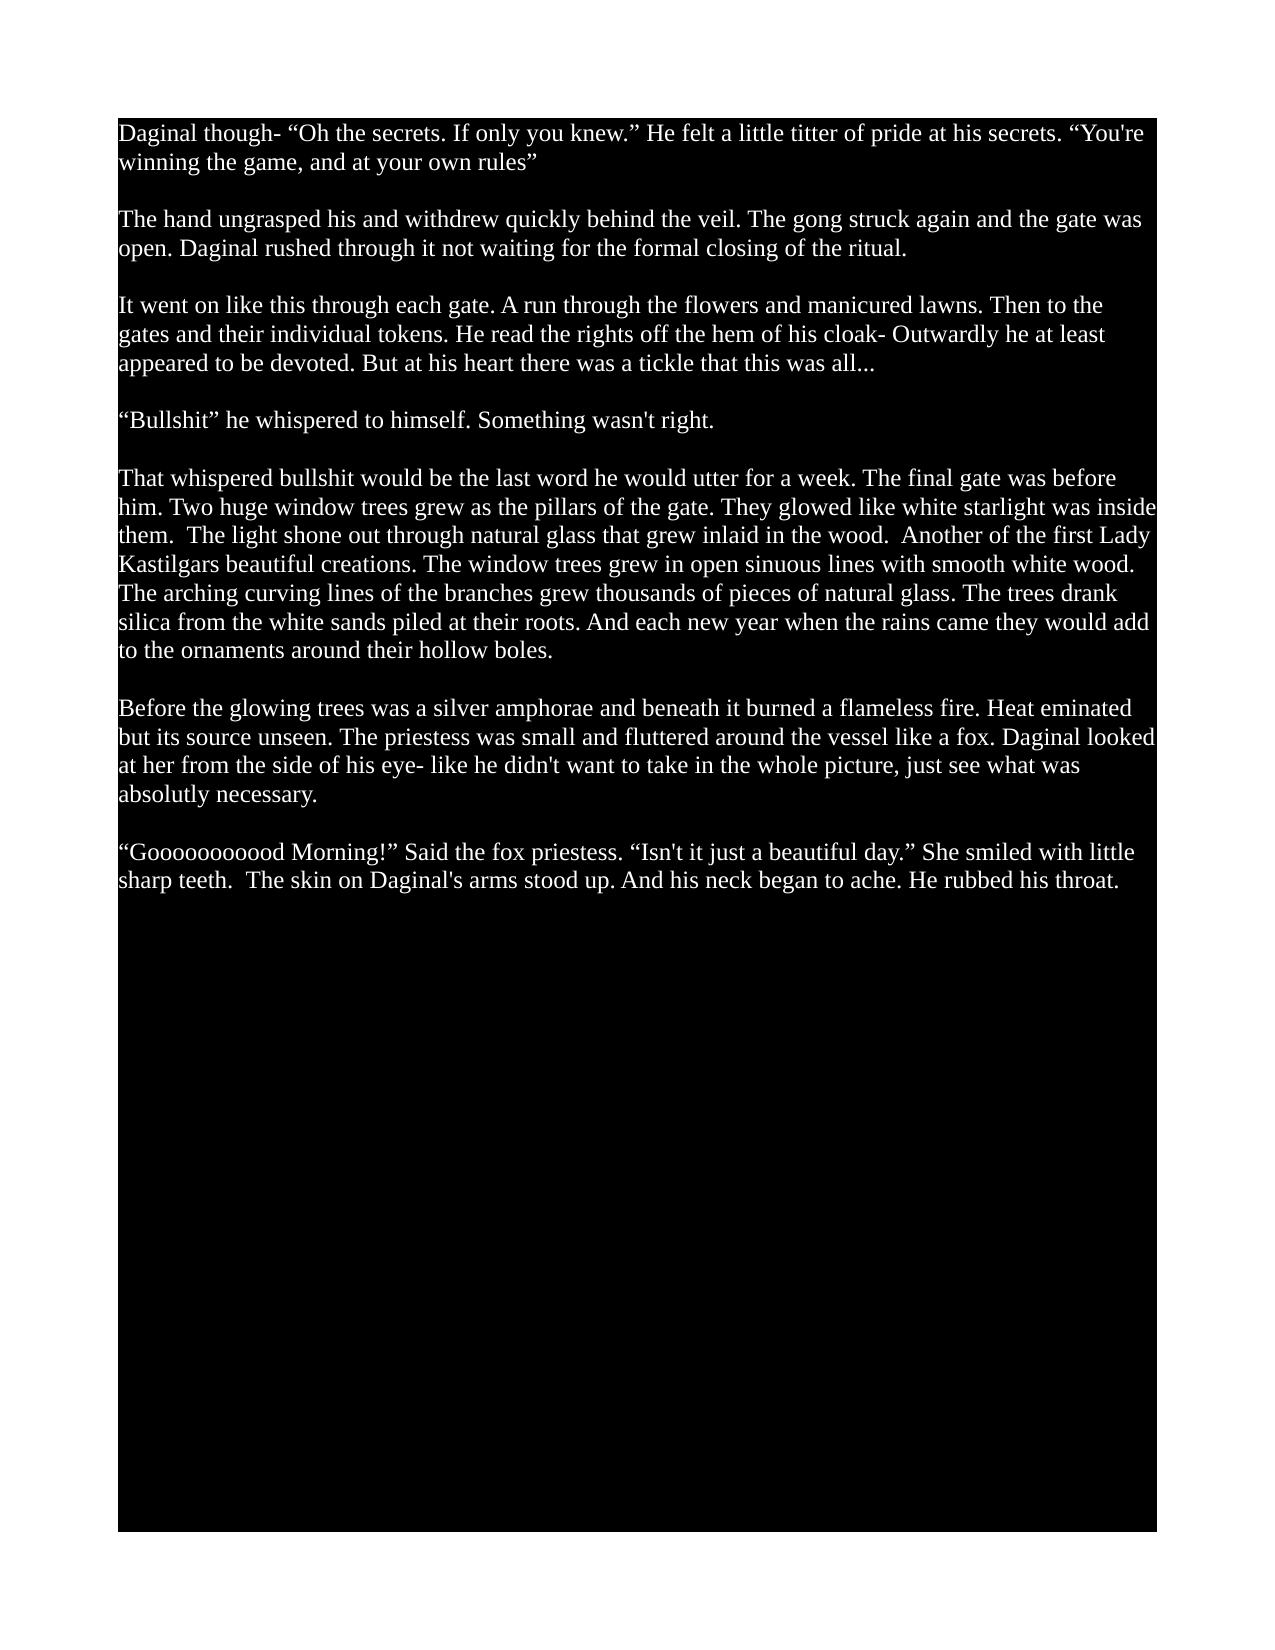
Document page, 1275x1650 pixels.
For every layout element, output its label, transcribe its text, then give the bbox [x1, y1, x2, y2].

text That whispered bullshit would be the last word he would utter for a week. The final gate was before him. Two huge window trees grew as the pillars of the gate. They glowed like white starlight was inside them. The light shone out through natural glass that grew inlaid in the wood. Another of the first Lady Kastilgars beautiful creations. The window trees grew in open sinuous lines with smooth white wood. The arching curving lines of the branches grew thousands of pieces of natural glass. The trees drank silica from the white sands piled at their roots. And each new year when the rains came they would add to the ornaments around their hollow boles. [118, 463, 1157, 664]
text The hand ungrasped his and withdrew quickly behind the veil. The gong struck again and the gate was open. Daginal rushed through it not waiting for the formal closing of the ritual. [118, 204, 1157, 262]
text Before the glowing trees was a silver amphorae and beneath it burned a flameless fire. Heat eminated but its source unseen. The priestess was small and fluttered around the vessel like a fox. Daginal looked at her from the side of his eye- like he didn't want to take in the whole picture, just see what was absolutly necessary. “Gooooooooood Morning!” Said the fox priestess. “Isn't it just a beautiful day.” She smiled with little sharp teeth. The skin on Daginal's arms stood up. And his neck began to ache. He rubbed his throat. [118, 693, 1157, 894]
text It went on like this through each gate. A run through the flowers and manicured lawns. Then to the gates and their individual tokens. He read the rights off the hem of his cloak- Outwardly he at least appeared to be devoted. But at his heart there was a tickle that this was all... [118, 291, 1157, 377]
text “Bullshit” he whispered to himself. Something wasn't right. [118, 406, 1157, 434]
text Daginal though- “Oh the secrets. If only you knew.” He felt a little titter of pride at his secrets. “You're winning the game, and at your own rules” [118, 118, 1157, 176]
